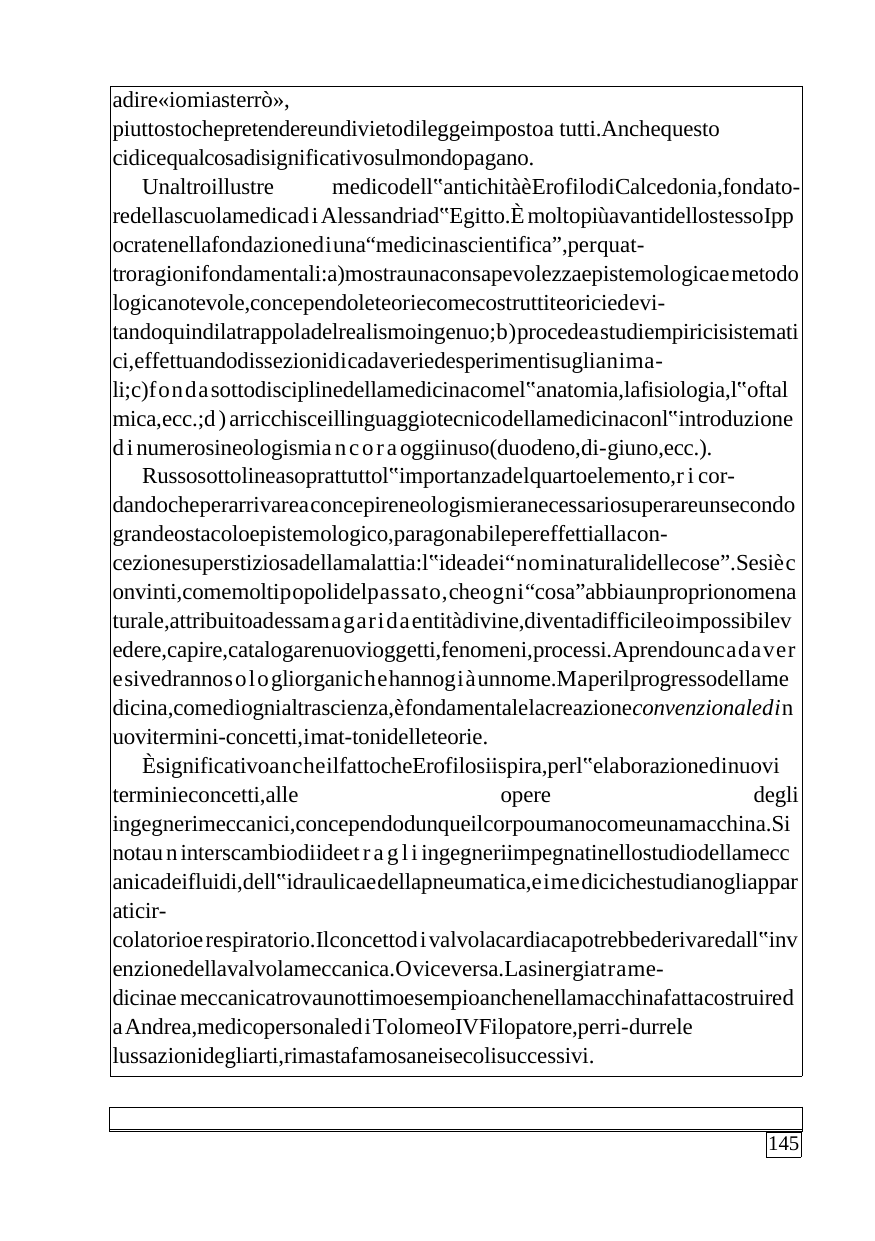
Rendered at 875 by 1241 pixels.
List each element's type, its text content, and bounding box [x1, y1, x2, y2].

text 145 [768, 1133, 801, 1155]
text Unaltroillustre medicodell‟antichitàèErofilodiCalcedonia,fondato-redellascuolamedicadiAlessandriad‟Egitto.ÈmoltopiùavantidellostessoIppocratenellafondazionediuna“medicinascientifica”,perquat-troragionifondamentali:a)mostraunaconsapevolezzaepistemologicaemetodologicanotevole,concependoleteoriecomecostruttiteoriciedevi-tandoquindilatrappoladelrealismoingenuo;b)procedeastudiempiricisistematici,effettuandodissezionidicadaveriedesperimentisuglianima-li;c)fondasottodisciplinedellamedicinacomel‟anatomia,lafisiologia,l‟oftalmica,ecc.;d)arricchisceillinguaggiotecnicodellamedicinaconl‟introduzionedinumerosineologismiancoraoggiinuso(duodeno,di-giuno,ecc.). [112, 173, 800, 460]
text Russosottolineasoprattuttol‟importanzadelquartoelemento,ricor-dandocheperarrivareaconcepireneologismieranecessariosuperareunsecondograndeostacoloepistemologico,paragonabilepereffettiallacon-cezionesuperstiziosadellamalattia:l‟ideadei“nominaturalidellecose”.Sesièconvinti,comemoltipopolidelpassato,cheogni“cosa”abbiaunproprionomenaturale,attribuitoadessamagaridaentitàdivine,diventadifficileoimpossibilevedere,capire,catalogarenuovioggetti,fenomeni,processi.Aprendouncadaveresivedrannosologliorganichehannogiàunnome.Maperilprogressodellamedicina,comediognialtrascienza,èfondamentalelacreazioneconvenzionaledinuovitermini-concetti,imat-tonidelleteorie. [112, 463, 799, 749]
text adire«iomiasterrò», piuttostochepretendereundivietodileggeimpostoatutti.Anchequesto cidicequalcosadisignificativosulmondopagano. [112, 87, 799, 170]
text ÈsignificativoancheilfattocheErofilosiispira,perl‟elaborazionedinuovi terminieconcetti,alle opere degli ingegnerimeccanici,concependodunqueilcorpoumanocomeunamacchina.Sinotauninterscambiodiideetragliingegneriimpegnatinellostudiodellameccanicadeifluidi,dell‟idraulicaedellapneumatica,eimedicichestudianogliapparaticir-colatorioerespiratorio.Ilconcettodivalvolacardiacapotrebbederivaredall‟invenzionedellavalvolameccanica.Oviceversa.Lasinergiatrame-dicinaemeccanicatrovaunottimoesempioanchenellamacchinafattacostruiredaAndrea,medicopersonalediTolomeoIVFilopatore,perri-durrele lussazionidegliarti,rimastafamosaneisecolisuccessivi. [112, 752, 799, 1068]
